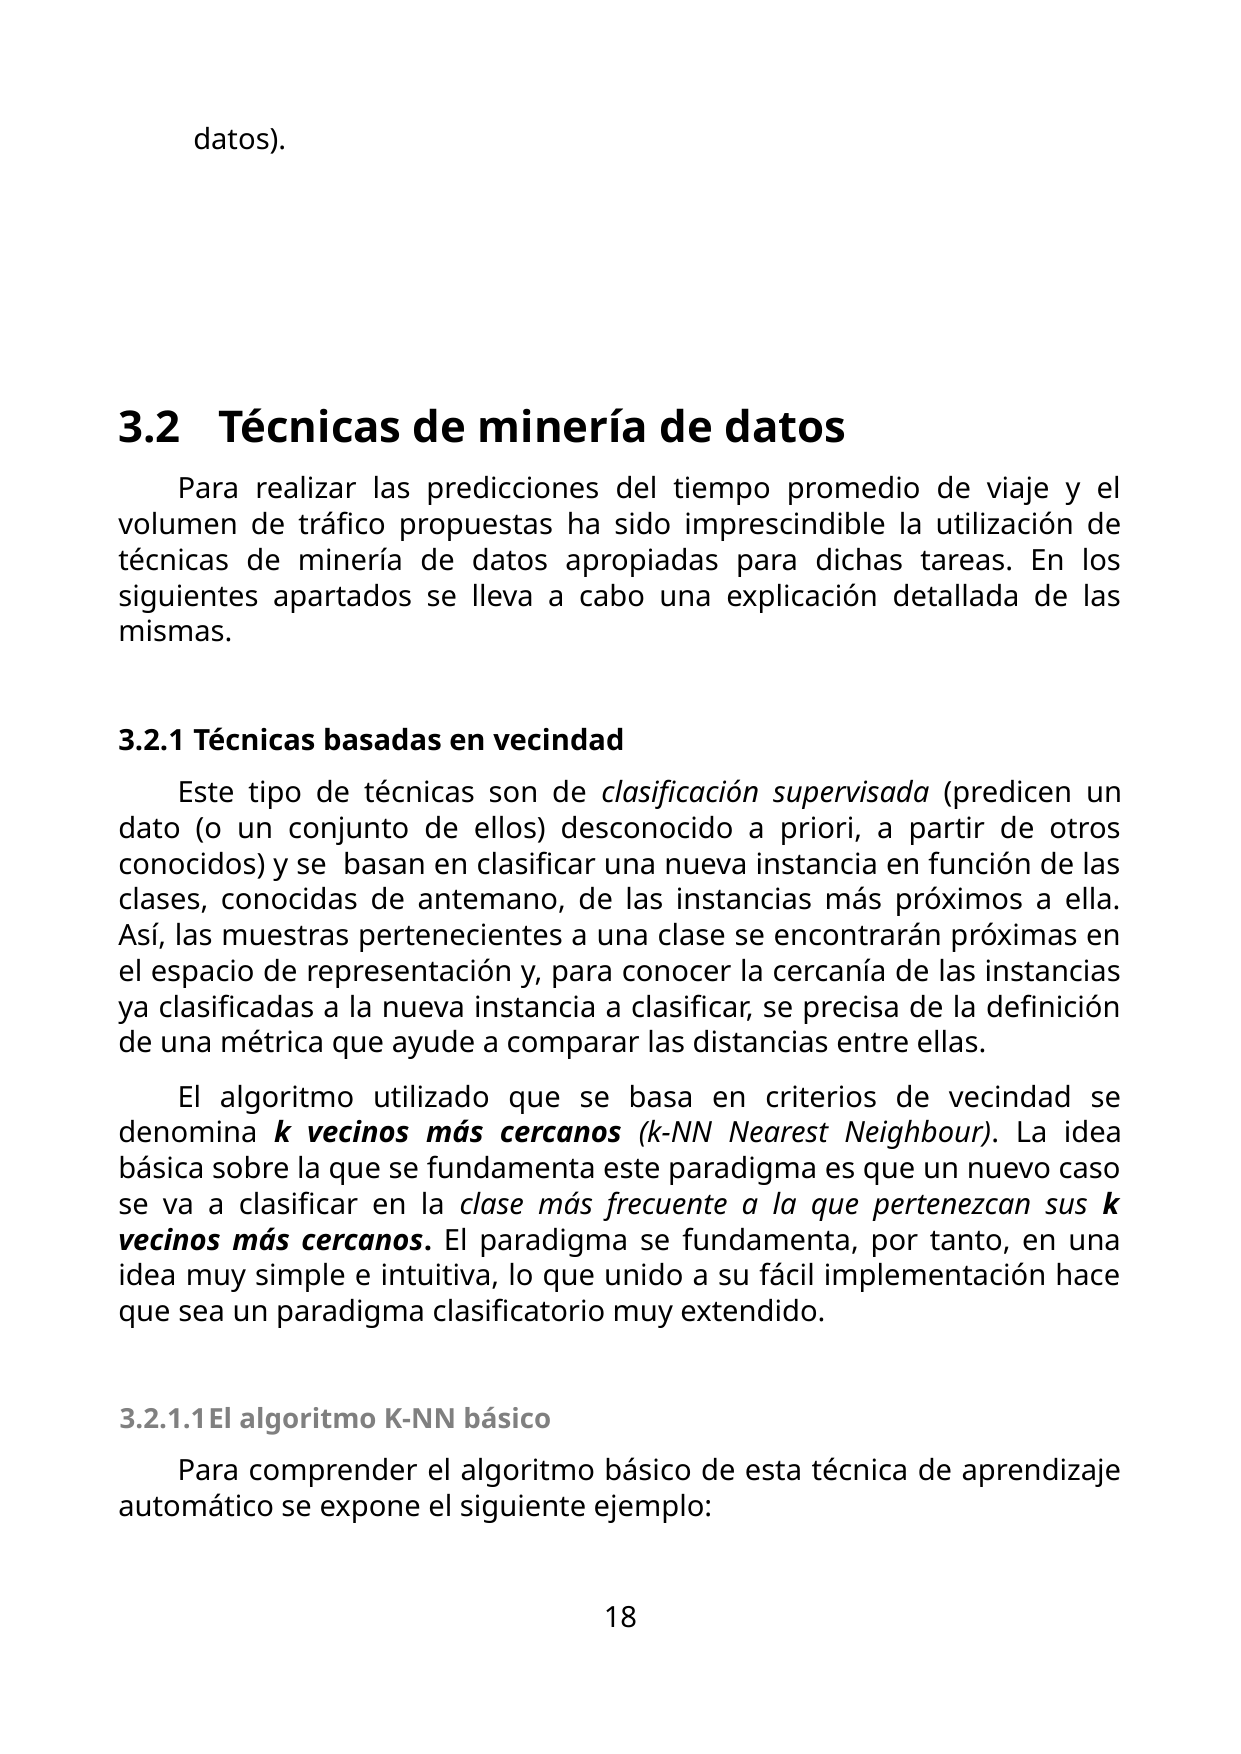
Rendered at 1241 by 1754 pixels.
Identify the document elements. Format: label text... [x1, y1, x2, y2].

subtitle Técnicas basadas en vecindad [118, 719, 1122, 759]
subtitle El algoritmo K-NN básico [119, 1399, 1122, 1437]
subtitle Técnicas de minería de datos [118, 396, 1122, 455]
text El algoritmo utilizado que se basa en criterios de vecindad se denomina k vecinos más cercanos (k-NN Nearest Neighbour). La idea básica sobre la que se fundamenta este paradigma es que un nuevo caso se va a clasificar en la clase más frecuente a la que pertenezcan sus k vecinos más cercanos. El paradigma se fundamenta, por tanto, en una idea muy simple e intuitiva, lo que unido a su fácil implementación hace que sea un paradigma clasificatorio muy extendido. [118, 1076, 1122, 1330]
text Para realizar las predicciones del tiempo promedio de viaje y el volumen de tráfico propuestas ha sido imprescindible la utilización de técnicas de minería de datos apropiadas para dichas tareas. En los siguientes apartados se lleva a cabo una explicación detallada de las mismas. [118, 468, 1122, 650]
text Este tipo de técnicas son de clasificación supervisada (predicen un dato (o un conjunto de ellos) desconocido a priori, a partir de otros conocidos) y se basan en clasificar una nueva instancia en función de las clases, conocidas de antemano, de las instancias más próximos a ella. Así, las muestras pertenecientes a una clase se encontrarán próximas en el espacio de representación y, para conocer la cercanía de las instancias ya clasificadas a la nueva instancia a clasificar, se precisa de la definición de una métrica que ayude a comparar las distancias entre ellas. [118, 771, 1122, 1061]
list datos). [156, 118, 1122, 158]
text Para comprender el algoritmo básico de esta técnica de aprendizaje automático se expone el siguiente ejemplo: [118, 1449, 1122, 1524]
